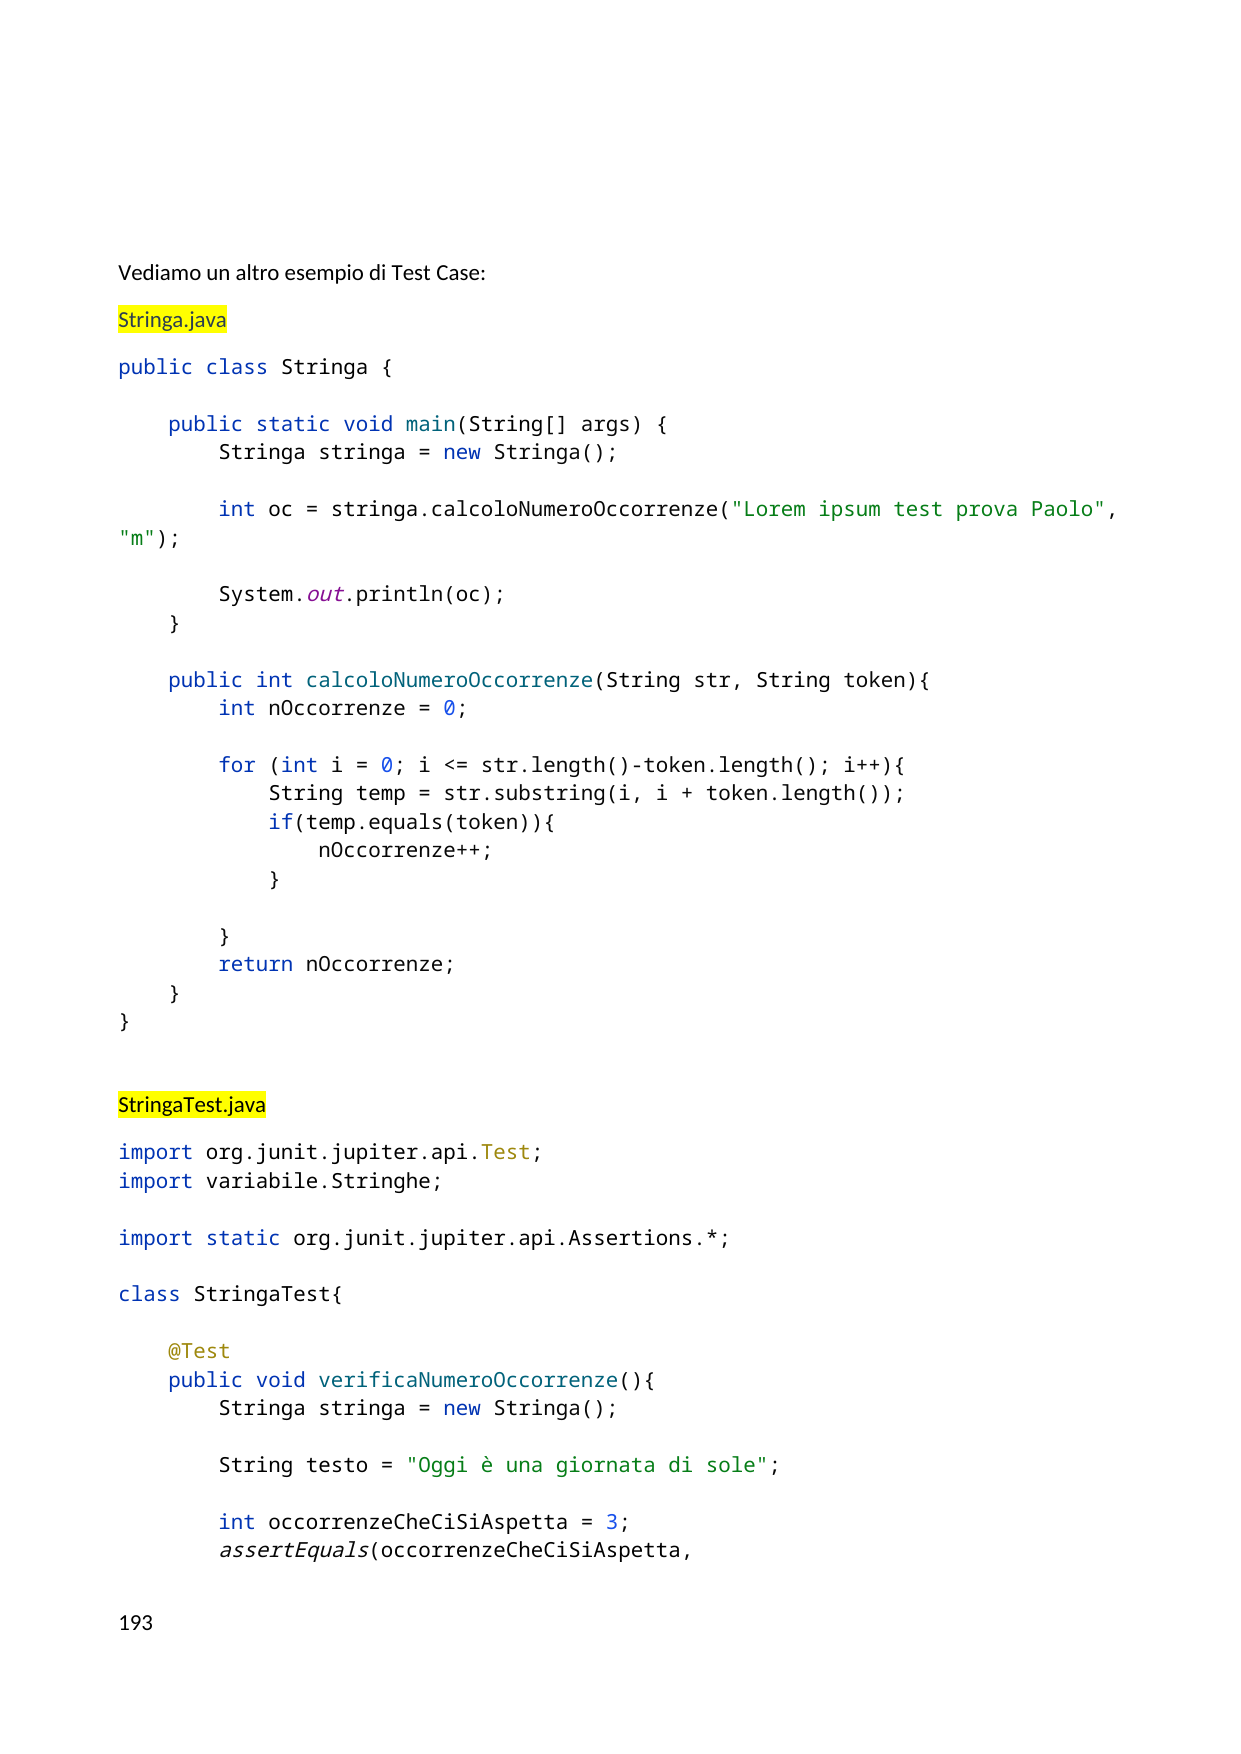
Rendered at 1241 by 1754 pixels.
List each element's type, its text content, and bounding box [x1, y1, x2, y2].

text StringaTest.java [118, 1091, 1122, 1118]
text import org.junit.jupiter.api.Test; import variabile.Stringhe; import static org.junit.jupiter.api.Assertions.*; class StringaTest{ @Test public void verificaNumeroOccorrenze(){ Stringa stringa = new Stringa(); String testo = "Oggi è una giornata di sole"; int occorrenzeCheCiSiAspetta = 3; assertEquals(occorrenzeCheCiSiAspetta, [118, 1137, 1122, 1564]
text Stringa.java [118, 305, 1122, 333]
text public class Stringa { public static void main(String[] args) { Stringa stringa = new Stringa(); int oc = stringa.calcoloNumeroOccorrenze("Lorem ipsum test prova Paolo", "m"); System.out.println(oc); } public int calcoloNumeroOccorrenze(String str, String token){ int nOccorrenze = 0; for (int i = 0; i <= str.length()-token.length(); i++){ String temp = str.substring(i, i + token.length()); if(temp.equals(token)){ nOccorrenze++; } } return nOccorrenze; } } [118, 352, 1122, 1062]
text Vediamo un altro esempio di Test Case: [118, 258, 1122, 286]
